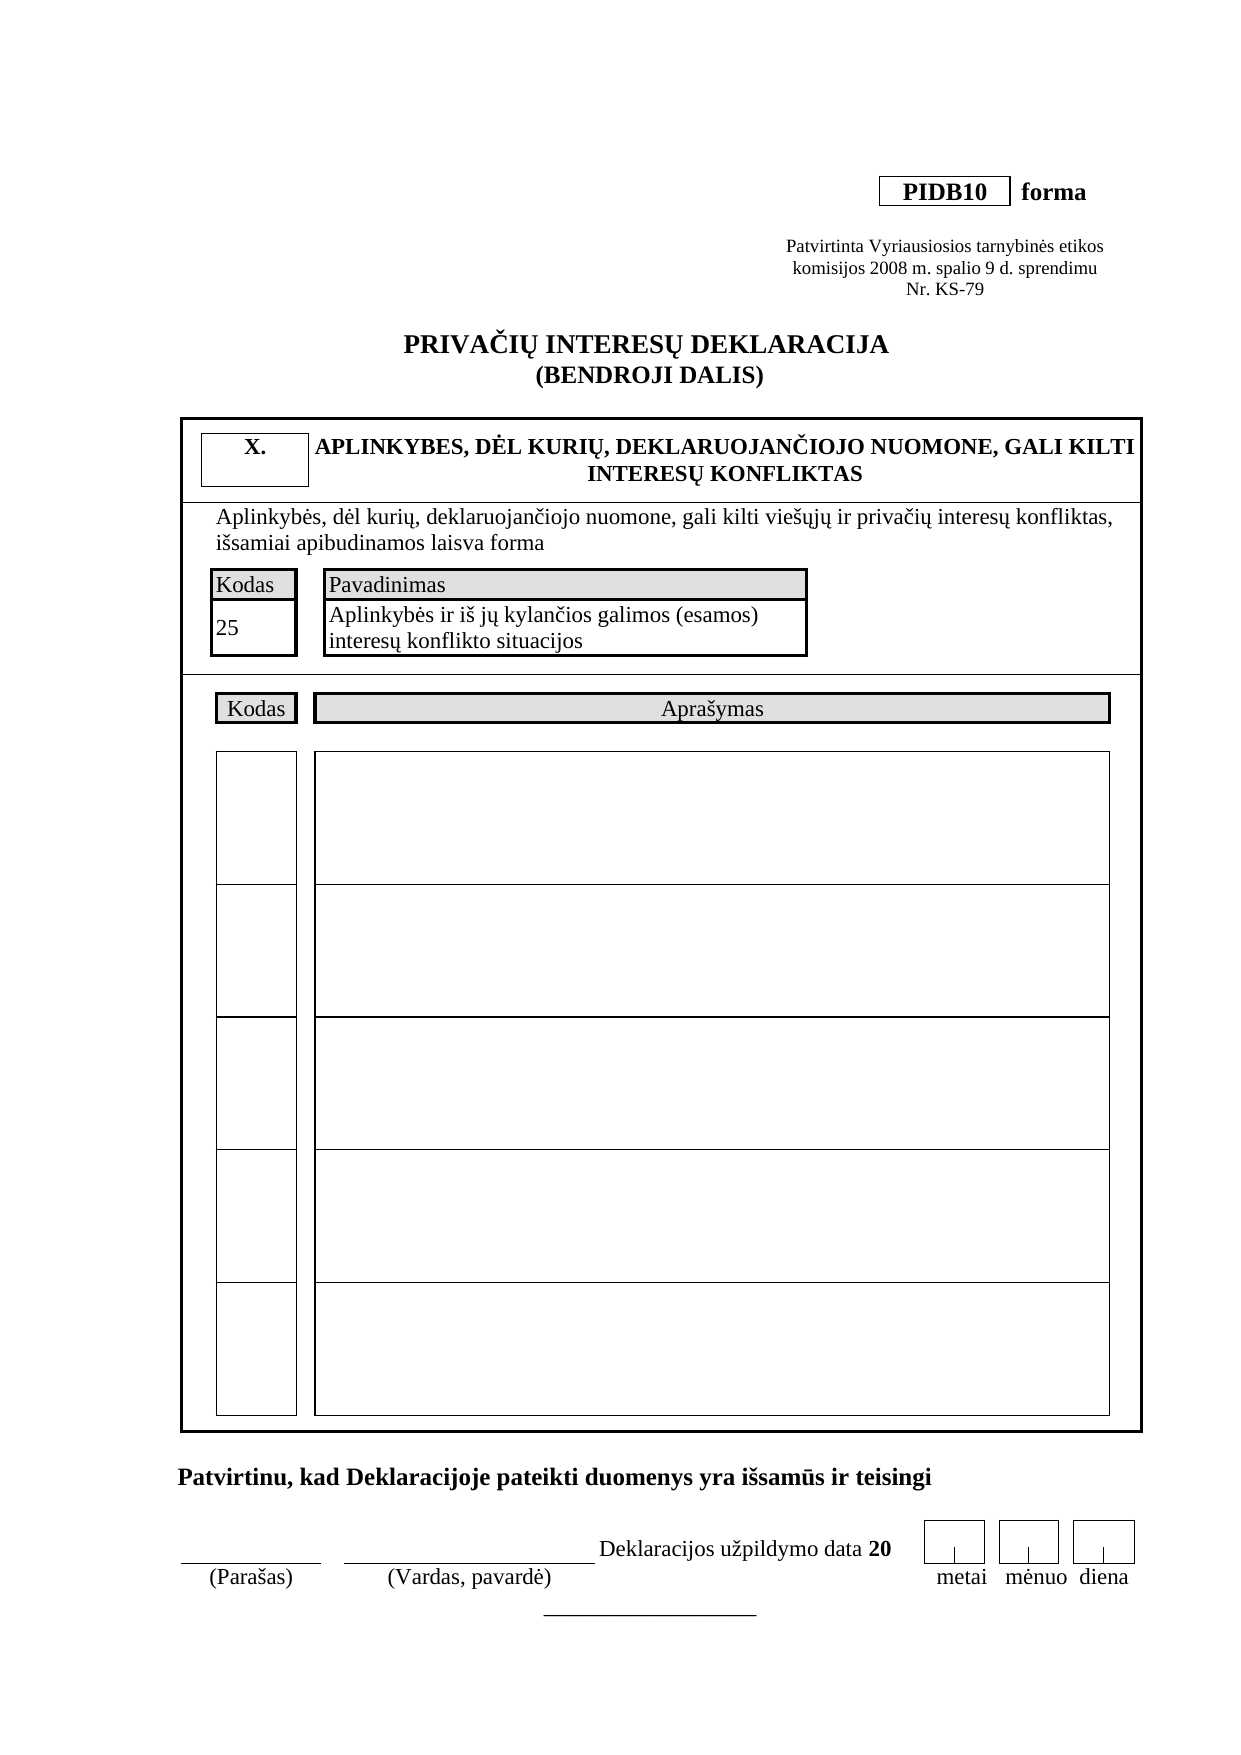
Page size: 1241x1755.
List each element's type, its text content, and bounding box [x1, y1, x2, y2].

table_header PIDB10 [880, 177, 1009, 205]
table_cell Kodas [213, 571, 294, 598]
table_cell [985, 1547, 999, 1562]
text Patvirtinu, kad Deklaracijoje pateikti duomenys yra išsamūs ir teisingi [177, 1462, 1122, 1491]
table_cell [955, 1547, 984, 1562]
table_header [321, 1520, 344, 1562]
table_cell [297, 1149, 314, 1282]
table_cell [316, 752, 1109, 883]
table_cell [1110, 1016, 1140, 1149]
table_cell [183, 486, 197, 502]
table_cell [183, 654, 211, 673]
table_cell [316, 1150, 1109, 1282]
table_cell [217, 1018, 296, 1149]
table_header [1029, 1521, 1058, 1547]
table_header [1074, 1521, 1104, 1547]
table_cell [1111, 692, 1140, 721]
table_cell [1059, 1547, 1073, 1562]
table_cell [807, 654, 1140, 673]
table_cell 25 [213, 601, 294, 653]
table_cell [750, 205, 880, 235]
table_cell Patvirtinta Vyriausiosios tarnybinės etikos komisijos 2008 m. spalio 9 d. sprendimu Nr. KS-79 [750, 235, 1140, 300]
table_cell [321, 1563, 344, 1590]
table_cell [1104, 1547, 1134, 1562]
table_cell [296, 721, 315, 751]
table_cell [1110, 884, 1140, 1016]
table_cell [211, 654, 324, 673]
table_cell mėnuo [999, 1563, 1073, 1590]
table_cell [595, 1563, 924, 1590]
table_cell (Vardas, pavardė) [344, 1564, 595, 1590]
table_cell [880, 206, 1010, 235]
table_cell [316, 885, 1109, 1016]
table_cell [297, 1016, 314, 1149]
table_cell [316, 1018, 1109, 1149]
table_cell metai [924, 1563, 999, 1590]
table_cell [297, 751, 314, 883]
table_cell [298, 692, 313, 721]
table_header [954, 1521, 984, 1547]
table_cell X. [202, 434, 308, 486]
table_cell APLINKYBES, DĖL KURIŲ, DEKLARUOJANČIOJO NUOMONE, GALI KILTI INTERESŲ KONFLIKTAS [309, 433, 1140, 486]
table_cell [183, 751, 216, 883]
table_header [1000, 1521, 1029, 1547]
text PRIVAČIŲ INTERESŲ DEKLARACIJA [177, 329, 1122, 360]
table_cell [183, 675, 216, 692]
table_cell [183, 568, 210, 598]
table_cell [1110, 1282, 1140, 1415]
table_cell [1010, 205, 1140, 235]
table_cell [1110, 675, 1140, 692]
text _________________ [177, 1590, 1122, 1618]
table_cell [183, 1415, 216, 1430]
table_cell [217, 1150, 296, 1282]
table_header [985, 1520, 999, 1547]
table_header [183, 420, 1140, 432]
table_cell [1074, 1547, 1103, 1562]
table_cell Aprašymas [317, 695, 1108, 721]
table_cell [1110, 1415, 1140, 1430]
table_cell [298, 568, 323, 598]
table_header forma [1011, 176, 1140, 205]
table_cell [183, 1282, 216, 1415]
table_cell [808, 598, 1140, 653]
table_cell [297, 884, 314, 1016]
table_cell [197, 486, 1140, 502]
table_cell [216, 675, 1109, 692]
table_cell [216, 1416, 296, 1430]
table_cell [298, 598, 323, 653]
table_cell [217, 752, 296, 883]
table_cell [925, 1547, 954, 1562]
table_cell diena [1074, 1564, 1134, 1590]
table_cell [297, 1282, 314, 1415]
table_cell Aplinkybės ir iš jų kylančios galimos (esamos) interesų konflikto situacijos [326, 601, 805, 653]
table_cell Kodas [218, 695, 294, 721]
table_header [177, 176, 749, 300]
table_cell [316, 1283, 1109, 1415]
table_header [750, 176, 879, 205]
table_cell [1000, 1547, 1028, 1562]
table_cell (Parašas) [181, 1564, 321, 1590]
table_cell [315, 1416, 1109, 1430]
table_cell [1029, 1547, 1058, 1562]
table_cell [1110, 751, 1140, 883]
table_cell [1110, 721, 1140, 751]
table_cell [216, 724, 296, 751]
table_cell Pavadinimas [326, 571, 805, 598]
table_cell [183, 884, 216, 1016]
table_cell [324, 657, 807, 673]
table_header [1104, 1521, 1134, 1547]
table_cell Aplinkybės, dėl kurių, deklaruojančiojo nuomone, gali kilti viešųjų ir privačių interesų konfliktas, išsamiai apibudinamos laisva forma [211, 503, 1140, 568]
table_cell [183, 692, 215, 721]
text (BENDROJI DALIS) [177, 360, 1122, 388]
table_cell [183, 598, 210, 653]
table_header [1059, 1520, 1073, 1547]
table_cell [183, 503, 211, 568]
table_cell [217, 1283, 296, 1415]
table_cell [183, 721, 216, 751]
table_header [344, 1520, 595, 1562]
table_cell [183, 1149, 216, 1282]
table_cell [315, 724, 1109, 751]
table_header Deklaracijos užpildymo data 20 [595, 1520, 924, 1562]
table_cell [1110, 1149, 1140, 1282]
table_cell [183, 1016, 216, 1149]
table_header [925, 1521, 954, 1547]
table_header [181, 1520, 321, 1562]
table_cell [296, 1415, 315, 1430]
table_cell [183, 433, 201, 486]
table_cell [217, 885, 296, 1016]
table_cell [808, 568, 1140, 598]
